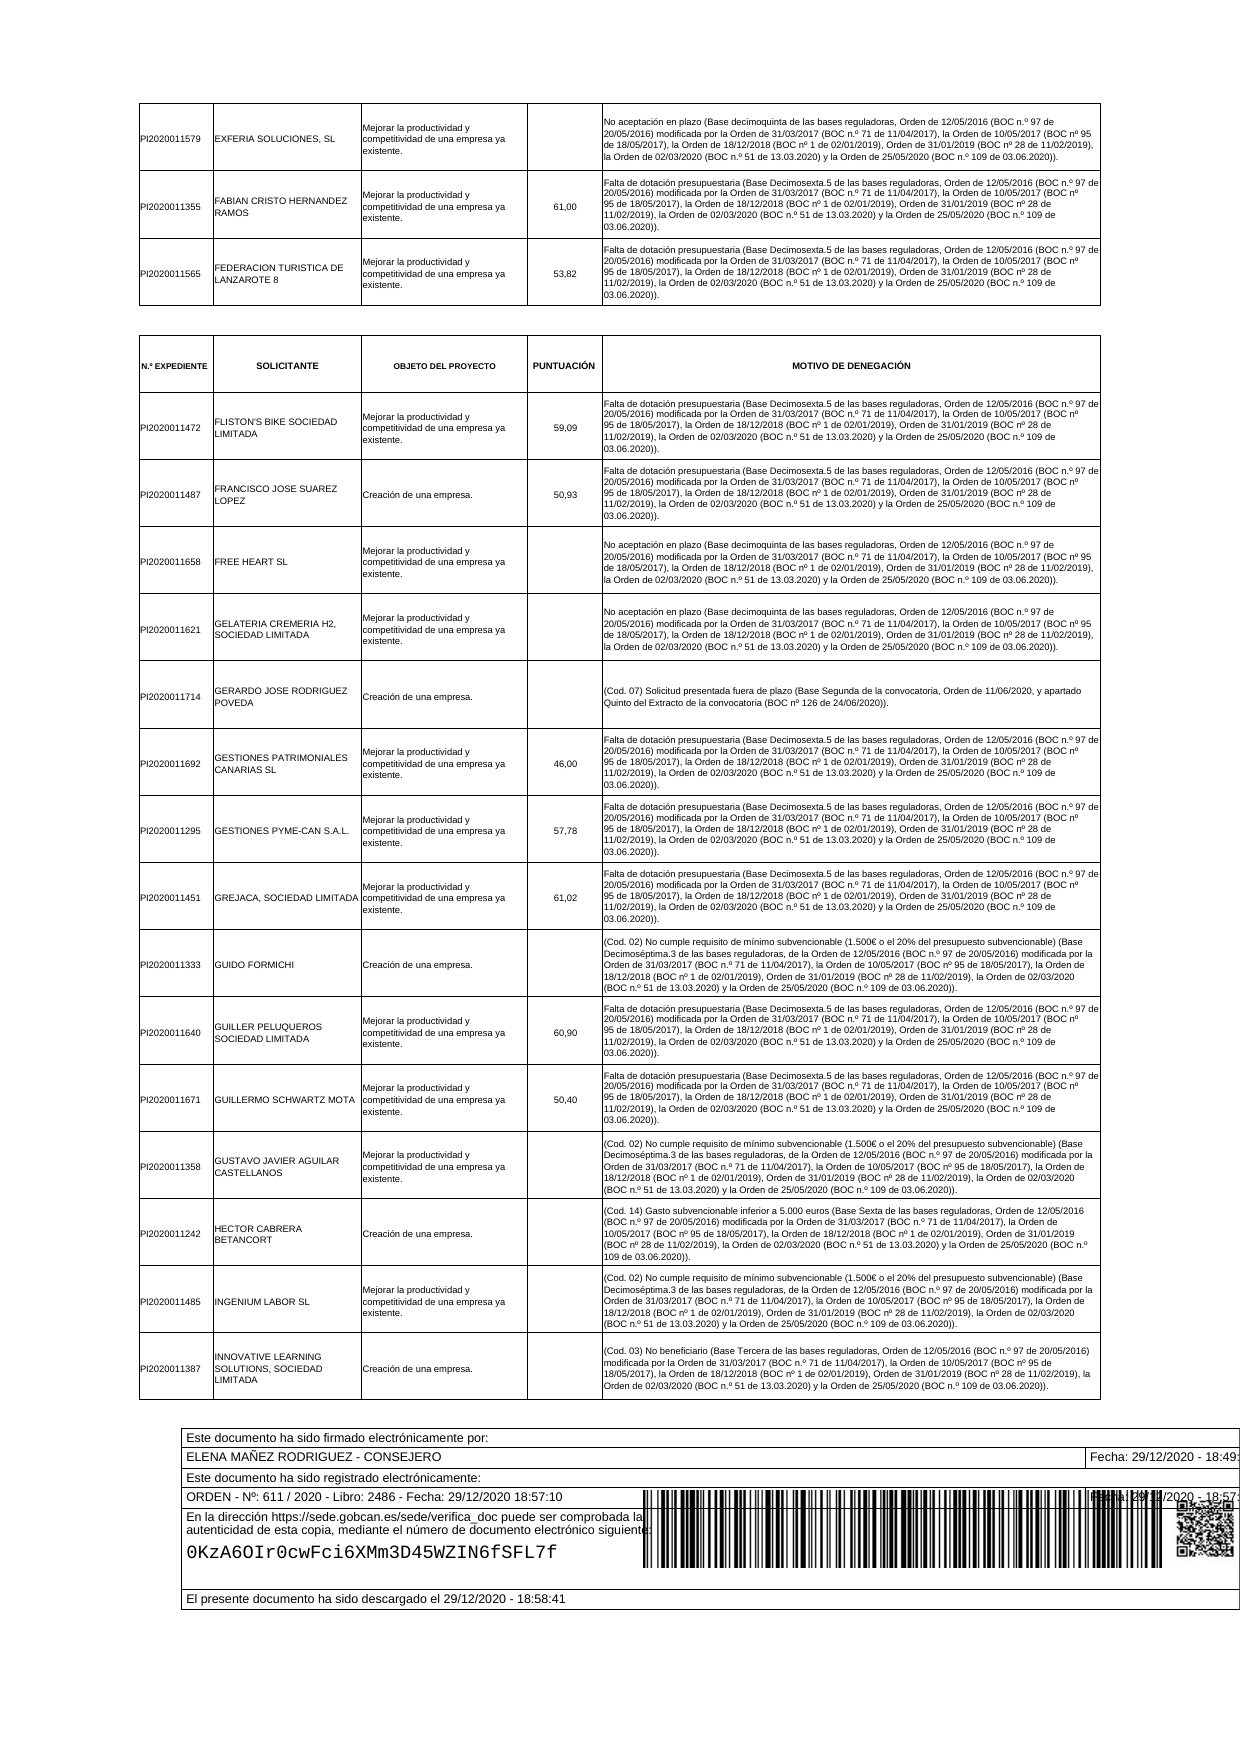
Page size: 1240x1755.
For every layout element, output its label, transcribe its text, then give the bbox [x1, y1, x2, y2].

table_cell 50,93 [528, 460, 602, 526]
table_cell [528, 930, 602, 996]
table_cell GUILLERMO SCHWARTZ MOTA [214, 1065, 361, 1131]
table_cell (Cod. 02) No cumple requisito de mínimo subvencionable (1.500€ o el 20% del presupuesto subvencionable) (Base Decimoséptima.3 de las bases reguladoras, de la Orden de 12/05/2016 (BOC n.º 97 de 20/05/2016) modificada por la Orden de 31/03/2017 (BOC n.º 71 de 11/04/2017), la Orden de 10/05/2017 (BOC nº 95 de 18/05/2017), la Orden de 18/12/2018 (BOC nº 1 de 02/01/2019), Orden de 31/01/2019 (BOC nº 28 de 11/02/2019), la Orden de 02/03/2020 (BOC n.º 51 de 13.03.2020) y la Orden de 25/05/2020 (BOC n.º 109 de 03.06.2020)). [603, 1132, 1100, 1198]
table_cell GESTIONES PATRIMONIALES CANARIAS SL [214, 729, 361, 795]
table_cell GESTIONES PYME-CAN S.A.L. [214, 796, 361, 862]
table_cell (Cod. 02) No cumple requisito de mínimo subvencionable (1.500€ o el 20% del presupuesto subvencionable) (Base Decimoséptima.3 de las bases reguladoras, de la Orden de 12/05/2016 (BOC n.º 97 de 20/05/2016) modificada por la Orden de 31/03/2017 (BOC n.º 71 de 11/04/2017), la Orden de 10/05/2017 (BOC nº 95 de 18/05/2017), la Orden de 18/12/2018 (BOC nº 1 de 02/01/2019), Orden de 31/01/2019 (BOC nº 28 de 11/02/2019), la Orden de 02/03/2020 (BOC n.º 51 de 13.03.2020) y la Orden de 25/05/2020 (BOC n.º 109 de 03.06.2020)). [603, 930, 1100, 996]
table_cell Creación de una empresa. [362, 1199, 527, 1265]
table_cell Creación de una empresa. [362, 1333, 527, 1399]
table_cell Mejorar la productividad y competitividad de una empresa ya existente. [362, 393, 527, 459]
table_cell Mejorar la productividad y competitividad de una empresa ya existente. [362, 1132, 527, 1198]
table_cell FRANCISCO JOSE SUAREZ LOPEZ [214, 460, 361, 526]
table_cell PI2020011714 [140, 661, 213, 727]
table_cell PI2020011242 [140, 1199, 213, 1265]
table_cell Falta de dotación presupuestaria (Base Decimosexta.5 de las bases reguladoras, Orden de 12/05/2016 (BOC n.º 97 de 20/05/2016) modificada por la Orden de 31/03/2017 (BOC n.º 71 de 11/04/2017), la Orden de 10/05/2017 (BOC nº 95 de 18/05/2017), la Orden de 18/12/2018 (BOC nº 1 de 02/01/2019), Orden de 31/01/2019 (BOC nº 28 de 11/02/2019), la Orden de 02/03/2020 (BOC n.º 51 de 13.03.2020) y la Orden de 25/05/2020 (BOC n.º 109 de 03.06.2020)). [603, 997, 1100, 1063]
table_cell PI2020011355 [140, 171, 213, 237]
table_cell [528, 1333, 602, 1399]
table_cell PI2020011640 [140, 997, 213, 1063]
table_cell Mejorar la productividad y competitividad de una empresa ya existente. [362, 863, 527, 929]
table_cell (Cod. 07) Solicitud presentada fuera de plazo (Base Segunda de la convocatoria, Orden de 11/06/2020, y apartado Quinto del Extracto de la convocatoria (BOC nº 126 de 24/06/2020)). [603, 661, 1100, 727]
table_cell [528, 594, 602, 660]
table_cell INGENIUM LABOR SL [214, 1266, 361, 1332]
table_cell (Cod. 14) Gasto subvencionable inferior a 5.000 euros (Base Sexta de las bases reguladoras, Orden de 12/05/2016 (BOC n.º 97 de 20/05/2016) modificada por la Orden de 31/03/2017 (BOC n.º 71 de 11/04/2017), la Orden de 10/05/2017 (BOC nº 95 de 18/05/2017), la Orden de 18/12/2018 (BOC nº 1 de 02/01/2019), Orden de 31/01/2019 (BOC nº 28 de 11/02/2019), la Orden de 02/03/2020 (BOC n.º 51 de 13.03.2020) y la Orden de 25/05/2020 (BOC n.º 109 de 03.06.2020)). [603, 1199, 1100, 1265]
table_cell INNOVATIVE LEARNING SOLUTIONS, SOCIEDAD LIMITADA [214, 1333, 361, 1399]
table_cell PI2020011658 [140, 527, 213, 593]
table_cell FEDERACION TURISTICA DE LANZAROTE 8 [214, 239, 361, 304]
table_cell Mejorar la productividad y competitividad de una empresa ya existente. [362, 997, 527, 1063]
table_cell Falta de dotación presupuestaria (Base Decimosexta.5 de las bases reguladoras, Orden de 12/05/2016 (BOC n.º 97 de 20/05/2016) modificada por la Orden de 31/03/2017 (BOC n.º 71 de 11/04/2017), la Orden de 10/05/2017 (BOC nº 95 de 18/05/2017), la Orden de 18/12/2018 (BOC nº 1 de 02/01/2019), Orden de 31/01/2019 (BOC nº 28 de 11/02/2019), la Orden de 02/03/2020 (BOC n.º 51 de 13.03.2020) y la Orden de 25/05/2020 (BOC n.º 109 de 03.06.2020)). [603, 796, 1100, 862]
table_cell PI2020011621 [140, 594, 213, 660]
table_cell PI2020011472 [140, 393, 213, 459]
table_cell Falta de dotación presupuestaria (Base Decimosexta.5 de las bases reguladoras, Orden de 12/05/2016 (BOC n.º 97 de 20/05/2016) modificada por la Orden de 31/03/2017 (BOC n.º 71 de 11/04/2017), la Orden de 10/05/2017 (BOC nº 95 de 18/05/2017), la Orden de 18/12/2018 (BOC nº 1 de 02/01/2019), Orden de 31/01/2019 (BOC nº 28 de 11/02/2019), la Orden de 02/03/2020 (BOC n.º 51 de 13.03.2020) y la Orden de 25/05/2020 (BOC n.º 109 de 03.06.2020)). [603, 393, 1100, 459]
table_cell 61,00 [528, 171, 602, 237]
table_cell PI2020011671 [140, 1065, 213, 1131]
table_cell [528, 527, 602, 593]
table_cell Mejorar la productividad y competitividad de una empresa ya existente. [362, 594, 527, 660]
table_cell Falta de dotación presupuestaria (Base Decimosexta.5 de las bases reguladoras, Orden de 12/05/2016 (BOC n.º 97 de 20/05/2016) modificada por la Orden de 31/03/2017 (BOC n.º 71 de 11/04/2017), la Orden de 10/05/2017 (BOC nº 95 de 18/05/2017), la Orden de 18/12/2018 (BOC nº 1 de 02/01/2019), Orden de 31/01/2019 (BOC nº 28 de 11/02/2019), la Orden de 02/03/2020 (BOC n.º 51 de 13.03.2020) y la Orden de 25/05/2020 (BOC n.º 109 de 03.06.2020)). [603, 1065, 1100, 1131]
table_cell GREJACA, SOCIEDAD LIMITADA [214, 863, 361, 929]
table_cell Falta de dotación presupuestaria (Base Decimosexta.5 de las bases reguladoras, Orden de 12/05/2016 (BOC n.º 97 de 20/05/2016) modificada por la Orden de 31/03/2017 (BOC n.º 71 de 11/04/2017), la Orden de 10/05/2017 (BOC nº 95 de 18/05/2017), la Orden de 18/12/2018 (BOC nº 1 de 02/01/2019), Orden de 31/01/2019 (BOC nº 28 de 11/02/2019), la Orden de 02/03/2020 (BOC n.º 51 de 13.03.2020) y la Orden de 25/05/2020 (BOC n.º 109 de 03.06.2020)). [603, 171, 1100, 237]
table_cell No aceptación en plazo (Base decimoquinta de las bases reguladoras, Orden de 12/05/2016 (BOC n.º 97 de 20/05/2016) modificada por la Orden de 31/03/2017 (BOC n.º 71 de 11/04/2017), la Orden de 10/05/2017 (BOC nº 95 de 18/05/2017), la Orden de 18/12/2018 (BOC nº 1 de 02/01/2019), Orden de 31/01/2019 (BOC nº 28 de 11/02/2019), la Orden de 02/03/2020 (BOC n.º 51 de 13.03.2020) y la Orden de 25/05/2020 (BOC n.º 109 de 03.06.2020)). [603, 527, 1100, 593]
table_cell [528, 661, 602, 727]
table_cell (Cod. 03) No beneficiario (Base Tercera de las bases reguladoras, Orden de 12/05/2016 (BOC n.º 97 de 20/05/2016) modificada por la Orden de 31/03/2017 (BOC n.º 71 de 11/04/2017), la Orden de 10/05/2017 (BOC nº 95 de 18/05/2017), la Orden de 18/12/2018 (BOC nº 1 de 02/01/2019), Orden de 31/01/2019 (BOC nº 28 de 11/02/2019), la Orden de 02/03/2020 (BOC n.º 51 de 13.03.2020) y la Orden de 25/05/2020 (BOC n.º 109 de 03.06.2020)). [603, 1333, 1100, 1399]
table_header PUNTUACIÓN [528, 336, 602, 392]
table_cell No aceptación en plazo (Base decimoquinta de las bases reguladoras, Orden de 12/05/2016 (BOC n.º 97 de 20/05/2016) modificada por la Orden de 31/03/2017 (BOC n.º 71 de 11/04/2017), la Orden de 10/05/2017 (BOC nº 95 de 18/05/2017), la Orden de 18/12/2018 (BOC nº 1 de 02/01/2019), Orden de 31/01/2019 (BOC nº 28 de 11/02/2019), la Orden de 02/03/2020 (BOC n.º 51 de 13.03.2020) y la Orden de 25/05/2020 (BOC n.º 109 de 03.06.2020)). [603, 104, 1100, 170]
table_cell Mejorar la productividad y competitividad de una empresa ya existente. [362, 239, 527, 304]
table_cell PI2020011333 [140, 930, 213, 996]
table_cell 57,78 [528, 796, 602, 862]
table_cell [528, 1132, 602, 1198]
table_cell No aceptación en plazo (Base decimoquinta de las bases reguladoras, Orden de 12/05/2016 (BOC n.º 97 de 20/05/2016) modificada por la Orden de 31/03/2017 (BOC n.º 71 de 11/04/2017), la Orden de 10/05/2017 (BOC nº 95 de 18/05/2017), la Orden de 18/12/2018 (BOC nº 1 de 02/01/2019), Orden de 31/01/2019 (BOC nº 28 de 11/02/2019), la Orden de 02/03/2020 (BOC n.º 51 de 13.03.2020) y la Orden de 25/05/2020 (BOC n.º 109 de 03.06.2020)). [603, 594, 1100, 660]
table_cell Falta de dotación presupuestaria (Base Decimosexta.5 de las bases reguladoras, Orden de 12/05/2016 (BOC n.º 97 de 20/05/2016) modificada por la Orden de 31/03/2017 (BOC n.º 71 de 11/04/2017), la Orden de 10/05/2017 (BOC nº 95 de 18/05/2017), la Orden de 18/12/2018 (BOC nº 1 de 02/01/2019), Orden de 31/01/2019 (BOC nº 28 de 11/02/2019), la Orden de 02/03/2020 (BOC n.º 51 de 13.03.2020) y la Orden de 25/05/2020 (BOC n.º 109 de 03.06.2020)). [603, 729, 1100, 795]
table_header N.º EXPEDIENTE [140, 336, 213, 392]
table_header OBJETO DEL PROYECTO [362, 336, 527, 392]
table_cell (Cod. 02) No cumple requisito de mínimo subvencionable (1.500€ o el 20% del presupuesto subvencionable) (Base Decimoséptima.3 de las bases reguladoras, de la Orden de 12/05/2016 (BOC n.º 97 de 20/05/2016) modificada por la Orden de 31/03/2017 (BOC n.º 71 de 11/04/2017), la Orden de 10/05/2017 (BOC nº 95 de 18/05/2017), la Orden de 18/12/2018 (BOC nº 1 de 02/01/2019), Orden de 31/01/2019 (BOC nº 28 de 11/02/2019), la Orden de 02/03/2020 (BOC n.º 51 de 13.03.2020) y la Orden de 25/05/2020 (BOC n.º 109 de 03.06.2020)). [603, 1266, 1100, 1332]
table_cell PI2020011579 [140, 104, 213, 170]
table_cell 53,82 [528, 239, 602, 304]
table_cell FABIAN CRISTO HERNANDEZ RAMOS [214, 171, 361, 237]
table_cell 60,90 [528, 997, 602, 1063]
table_cell Falta de dotación presupuestaria (Base Decimosexta.5 de las bases reguladoras, Orden de 12/05/2016 (BOC n.º 97 de 20/05/2016) modificada por la Orden de 31/03/2017 (BOC n.º 71 de 11/04/2017), la Orden de 10/05/2017 (BOC nº 95 de 18/05/2017), la Orden de 18/12/2018 (BOC nº 1 de 02/01/2019), Orden de 31/01/2019 (BOC nº 28 de 11/02/2019), la Orden de 02/03/2020 (BOC n.º 51 de 13.03.2020) y la Orden de 25/05/2020 (BOC n.º 109 de 03.06.2020)). [603, 460, 1100, 526]
table_cell Mejorar la productividad y competitividad de una empresa ya existente. [362, 1266, 527, 1332]
table_cell 61,02 [528, 863, 602, 929]
table_cell Creación de una empresa. [362, 661, 527, 727]
table_cell PI2020011387 [140, 1333, 213, 1399]
table_cell Creación de una empresa. [362, 460, 527, 526]
table_cell 59,09 [528, 393, 602, 459]
table_cell GUIDO FORMICHI [214, 930, 361, 996]
table_cell GUILLER PELUQUEROS SOCIEDAD LIMITADA [214, 997, 361, 1063]
table_cell PI2020011565 [140, 239, 213, 304]
table_cell PI2020011692 [140, 729, 213, 795]
table_cell PI2020011295 [140, 796, 213, 862]
table_cell HECTOR CABRERA BETANCORT [214, 1199, 361, 1265]
table_cell GUSTAVO JAVIER AGUILAR CASTELLANOS [214, 1132, 361, 1198]
table_cell Creación de una empresa. [362, 930, 527, 996]
table_cell GELATERIA CREMERIA H2, SOCIEDAD LIMITADA [214, 594, 361, 660]
table_cell Mejorar la productividad y competitividad de una empresa ya existente. [362, 527, 527, 593]
table_cell Mejorar la productividad y competitividad de una empresa ya existente. [362, 104, 527, 170]
table_cell PI2020011487 [140, 460, 213, 526]
table_cell [528, 1199, 602, 1265]
table_header SOLICITANTE [214, 336, 361, 392]
table_cell PI2020011451 [140, 863, 213, 929]
table_cell GERARDO JOSE RODRIGUEZ POVEDA [214, 661, 361, 727]
table_cell Falta de dotación presupuestaria (Base Decimosexta.5 de las bases reguladoras, Orden de 12/05/2016 (BOC n.º 97 de 20/05/2016) modificada por la Orden de 31/03/2017 (BOC n.º 71 de 11/04/2017), la Orden de 10/05/2017 (BOC nº 95 de 18/05/2017), la Orden de 18/12/2018 (BOC nº 1 de 02/01/2019), Orden de 31/01/2019 (BOC nº 28 de 11/02/2019), la Orden de 02/03/2020 (BOC n.º 51 de 13.03.2020) y la Orden de 25/05/2020 (BOC n.º 109 de 03.06.2020)). [603, 239, 1100, 304]
table_cell Mejorar la productividad y competitividad de una empresa ya existente. [362, 1065, 527, 1131]
table_cell [528, 104, 602, 170]
table_cell [528, 1266, 602, 1332]
table_cell Mejorar la productividad y competitividad de una empresa ya existente. [362, 171, 527, 237]
table_cell 50,40 [528, 1065, 602, 1131]
table_cell EXFERIA SOLUCIONES, SL [214, 104, 361, 170]
table_cell Falta de dotación presupuestaria (Base Decimosexta.5 de las bases reguladoras, Orden de 12/05/2016 (BOC n.º 97 de 20/05/2016) modificada por la Orden de 31/03/2017 (BOC n.º 71 de 11/04/2017), la Orden de 10/05/2017 (BOC nº 95 de 18/05/2017), la Orden de 18/12/2018 (BOC nº 1 de 02/01/2019), Orden de 31/01/2019 (BOC nº 28 de 11/02/2019), la Orden de 02/03/2020 (BOC n.º 51 de 13.03.2020) y la Orden de 25/05/2020 (BOC n.º 109 de 03.06.2020)). [603, 863, 1100, 929]
table_cell Mejorar la productividad y competitividad de una empresa ya existente. [362, 796, 527, 862]
table_cell PI2020011485 [140, 1266, 213, 1332]
table_cell 46,00 [528, 729, 602, 795]
table_cell Mejorar la productividad y competitividad de una empresa ya existente. [362, 729, 527, 795]
table_cell FREE HEART SL [214, 527, 361, 593]
table_cell PI2020011358 [140, 1132, 213, 1198]
table_cell FLISTON'S BIKE SOCIEDAD LIMITADA [214, 393, 361, 459]
table_header MOTIVO DE DENEGACIÓN [603, 336, 1100, 392]
